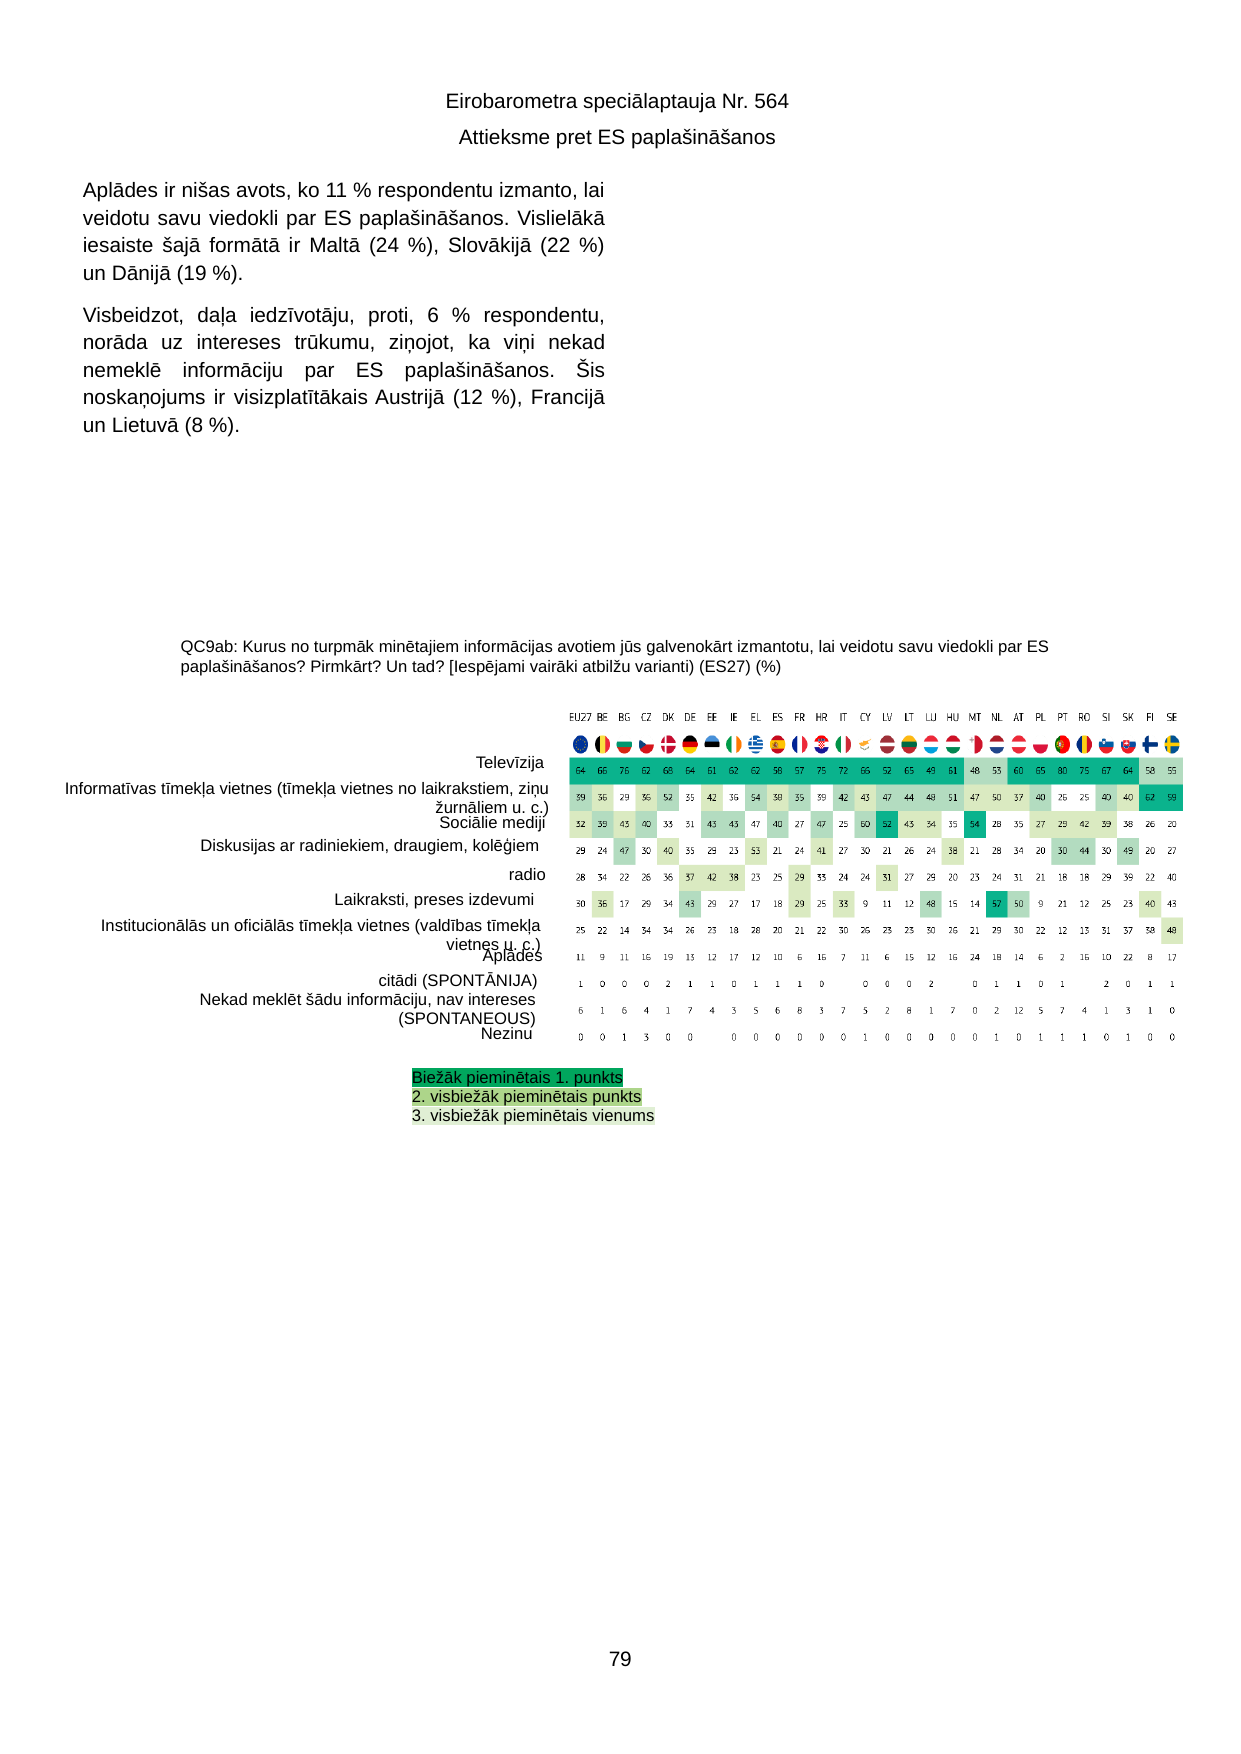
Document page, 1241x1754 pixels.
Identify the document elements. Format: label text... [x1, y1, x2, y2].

text Aplādes ir nišas avots, ko 11 % respondentu izmanto, lai veidotu savu viedokli par ES paplašināšanos. Vislielākā iesaiste šajā formātā ir Maltā (24 %), Slovākijā (22 %) un Dānijā (19 %). [83, 178, 605, 284]
text Visbeidzot, daļa iedzīvotāju, proti, 6 % respondentu, norāda uz intereses trūkumu, ziņojot, ka viņi nekad nemeklē informāciju par ES paplašināšanos. Šis noskaņojums ir visizplatītākais Austrijā (12 %), Francijā un Lietuvā (8 %). [83, 302, 605, 436]
picture [565, 703, 1187, 1049]
